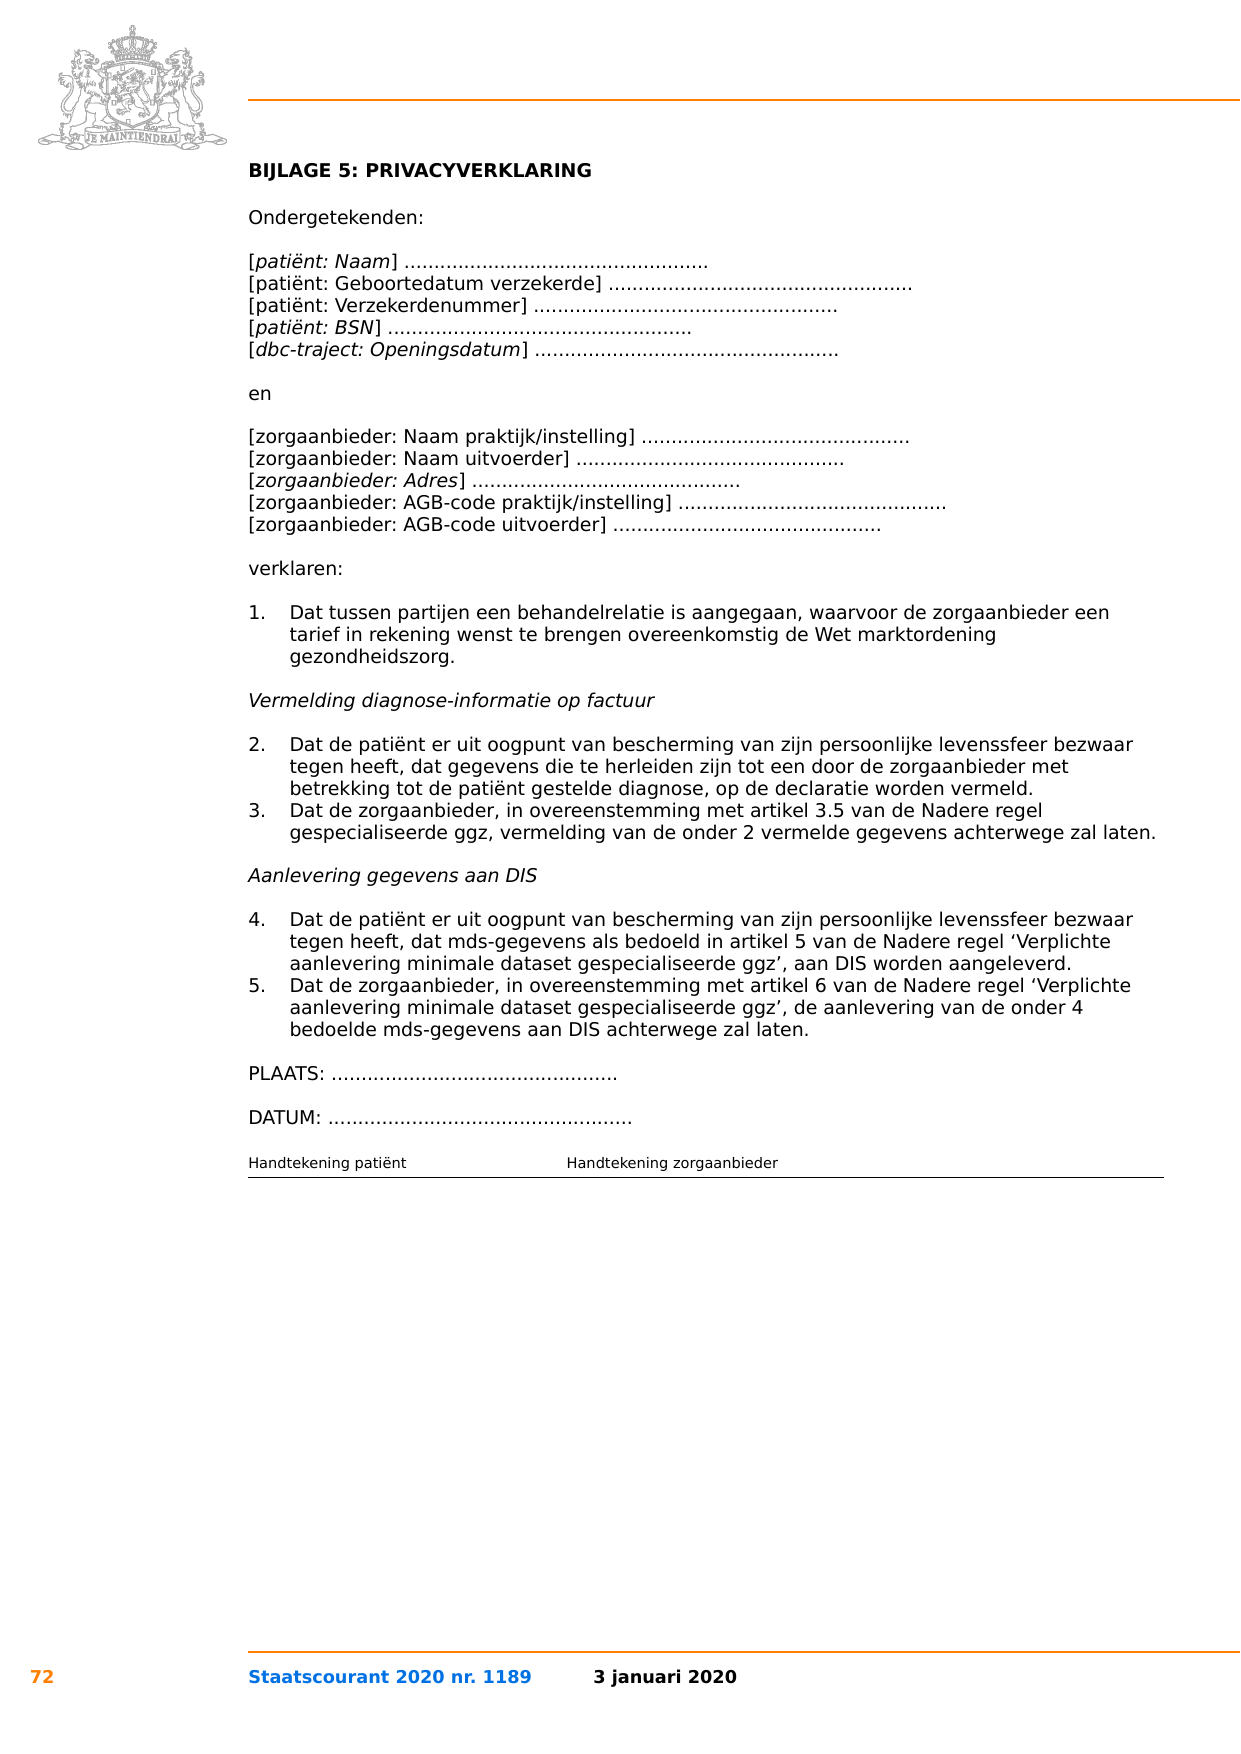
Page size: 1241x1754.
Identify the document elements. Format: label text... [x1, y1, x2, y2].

text [patiënt: Geboortedatum verzekerde] ................................................... [248, 273, 1163, 295]
text [patiënt: BSN] ................................................... [248, 317, 1163, 339]
subtitle BIJLAGE 5: PRIVACYVERKLARING [248, 160, 1163, 182]
text [patiënt: Naam] ................................................... [248, 251, 1163, 273]
text [zorgaanbieder: Adres] ............................................. [248, 470, 1163, 492]
text [zorgaanbieder: AGB-code praktijk/instelling] ............................................. [248, 492, 1163, 514]
text 1. Dat tussen partijen een behandelrelatie is aangegaan, waarvoor de zorgaanbieder een tarief in rekening wenst te brengen overeenkomstig de Wet marktordening gezondheidszorg. [248, 602, 1163, 668]
text 5. Dat de zorgaanbieder, in overeenstemming met artikel 6 van de Nadere regel ‘Verplichte aanlevering minimale dataset gespecialiseerde ggz’, de aanlevering van de onder 4 bedoelde mds-gegevens aan DIS achterwege zal laten. [248, 975, 1163, 1041]
table_header Handtekening zorgaanbieder [560, 1151, 1163, 1177]
text Aanlevering gegevens aan DIS [248, 865, 1163, 887]
text Vermelding diagnose-informatie op factuur [248, 690, 1163, 712]
text [dbc-traject: Openingsdatum] ................................................... [248, 339, 1163, 361]
text PLAATS: ................................................ [248, 1063, 1163, 1085]
text DATUM: ................................................... [248, 1107, 1163, 1129]
picture [38, 25, 227, 150]
text [zorgaanbieder: Naam uitvoerder] ............................................. [248, 448, 1163, 470]
text verklaren: [248, 558, 1163, 580]
text [zorgaanbieder: AGB-code uitvoerder] ............................................. [248, 514, 1163, 536]
text en [248, 382, 1163, 404]
text 4. Dat de patiënt er uit oogpunt van bescherming van zijn persoonlijke levenssfeer bezwaar tegen heeft, dat mds-gegevens als bedoeld in artikel 5 van de Nadere regel ‘Verplichte aanlevering minimale dataset gespecialiseerde ggz’, aan DIS worden aangeleverd. [248, 909, 1163, 975]
text 2. Dat de patiënt er uit oogpunt van bescherming van zijn persoonlijke levenssfeer bezwaar tegen heeft, dat gegevens die te herleiden zijn tot een door de zorgaanbieder met betrekking tot de patiënt gestelde diagnose, op de declaratie worden vermeld. [248, 734, 1163, 799]
text Ondergetekenden: [248, 207, 1163, 229]
text [patiënt: Verzekerdenummer] ................................................... [248, 295, 1163, 317]
text [zorgaanbieder: Naam praktijk/instelling] ............................................. [248, 426, 1163, 448]
text 3. Dat de zorgaanbieder, in overeenstemming met artikel 3.5 van de Nadere regel gespecialiseerde ggz, vermelding van de onder 2 vermelde gegevens achterwege zal laten. [248, 799, 1163, 843]
table_header Handtekening patiënt [248, 1151, 560, 1177]
